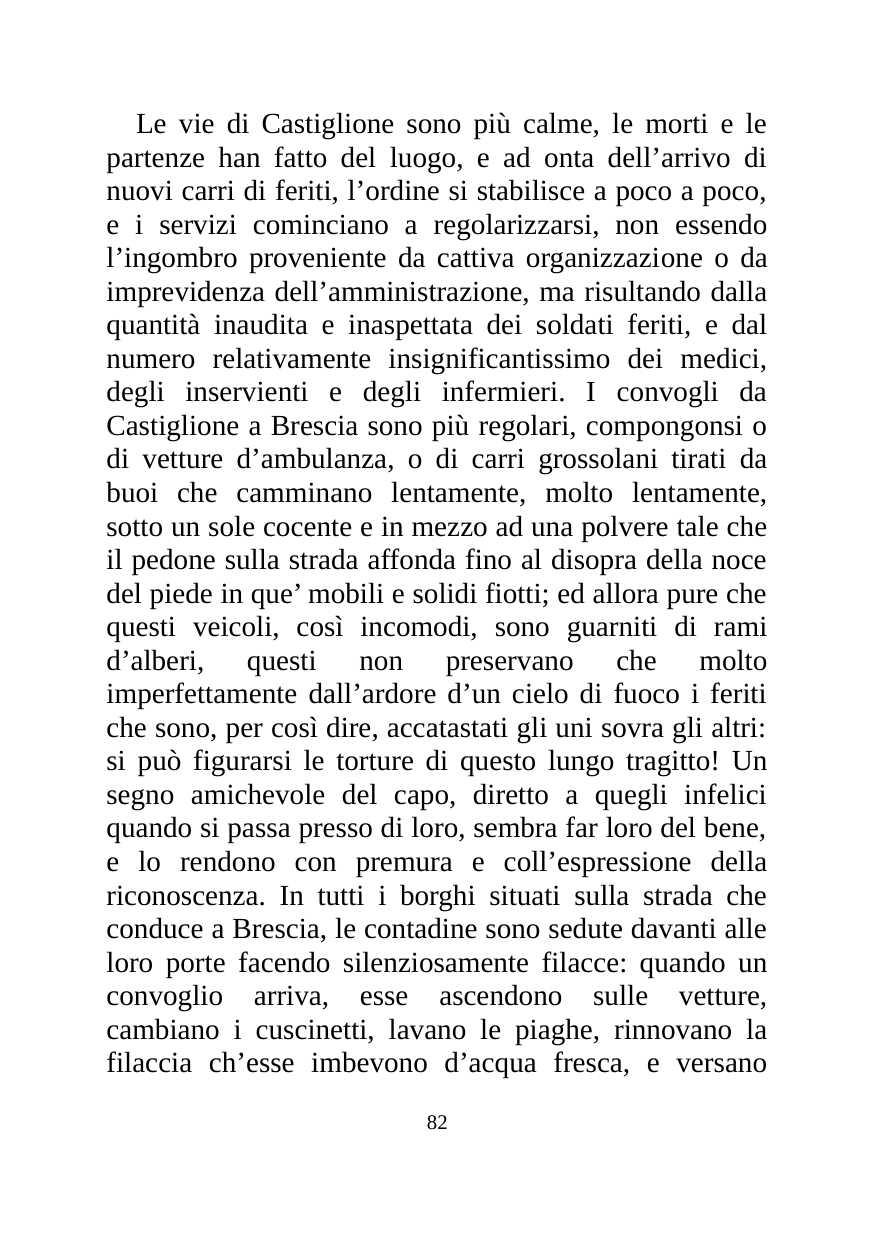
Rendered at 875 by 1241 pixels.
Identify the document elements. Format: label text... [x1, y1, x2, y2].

text Le vie di Castiglione sono più calme, le morti e le partenze han fatto del luogo, e ad onta dell’arrivo di nuovi carri di feriti, l’ordine si stabilisce a poco a poco, e i servizi cominciano a regolarizzarsi, non essendo l’ingombro proveniente da cattiva organizzazione o da imprevidenza dell’amministrazione, ma risultando dalla quantità inaudita e inaspettata dei soldati feriti, e dal numero relativamente insignificantissimo dei medici, degli inservienti e degli infermieri. I convogli da Castiglione a Brescia sono più regolari, compongonsi o di vetture d’ambulanza, o di carri grossolani tirati da buoi che camminano lentamente, molto lentamente, sotto un sole cocente e in mezzo ad una polvere tale che il pedone sulla strada affonda fino al disopra della noce del piede in que’ mobili e solidi fiotti; ed allora pure che questi veicoli, così incomodi, sono guarniti di rami d’alberi, questi non preservano che molto imperfettamente dall’ardore d’un cielo di fuoco i feriti che sono, per così dire, accatastati gli uni sovra gli altri: si può figurarsi le torture di questo lungo tragitto! Un segno amichevole del capo, diretto a quegli infelici quando si passa presso di loro, sembra far loro del bene, e lo rendono con premura e coll’espressione della riconoscenza. In tutti i borghi situati sulla strada che conduce a Brescia, le contadine sono sedute davanti alle loro porte facendo silenziosamente filacce: quando un convoglio arriva, esse ascendono sulle vetture, cambiano i cuscinetti, lavano le piaghe, rinnovano la filaccia ch’esse imbevono d’acqua fresca, e versano [106, 106, 768, 1079]
